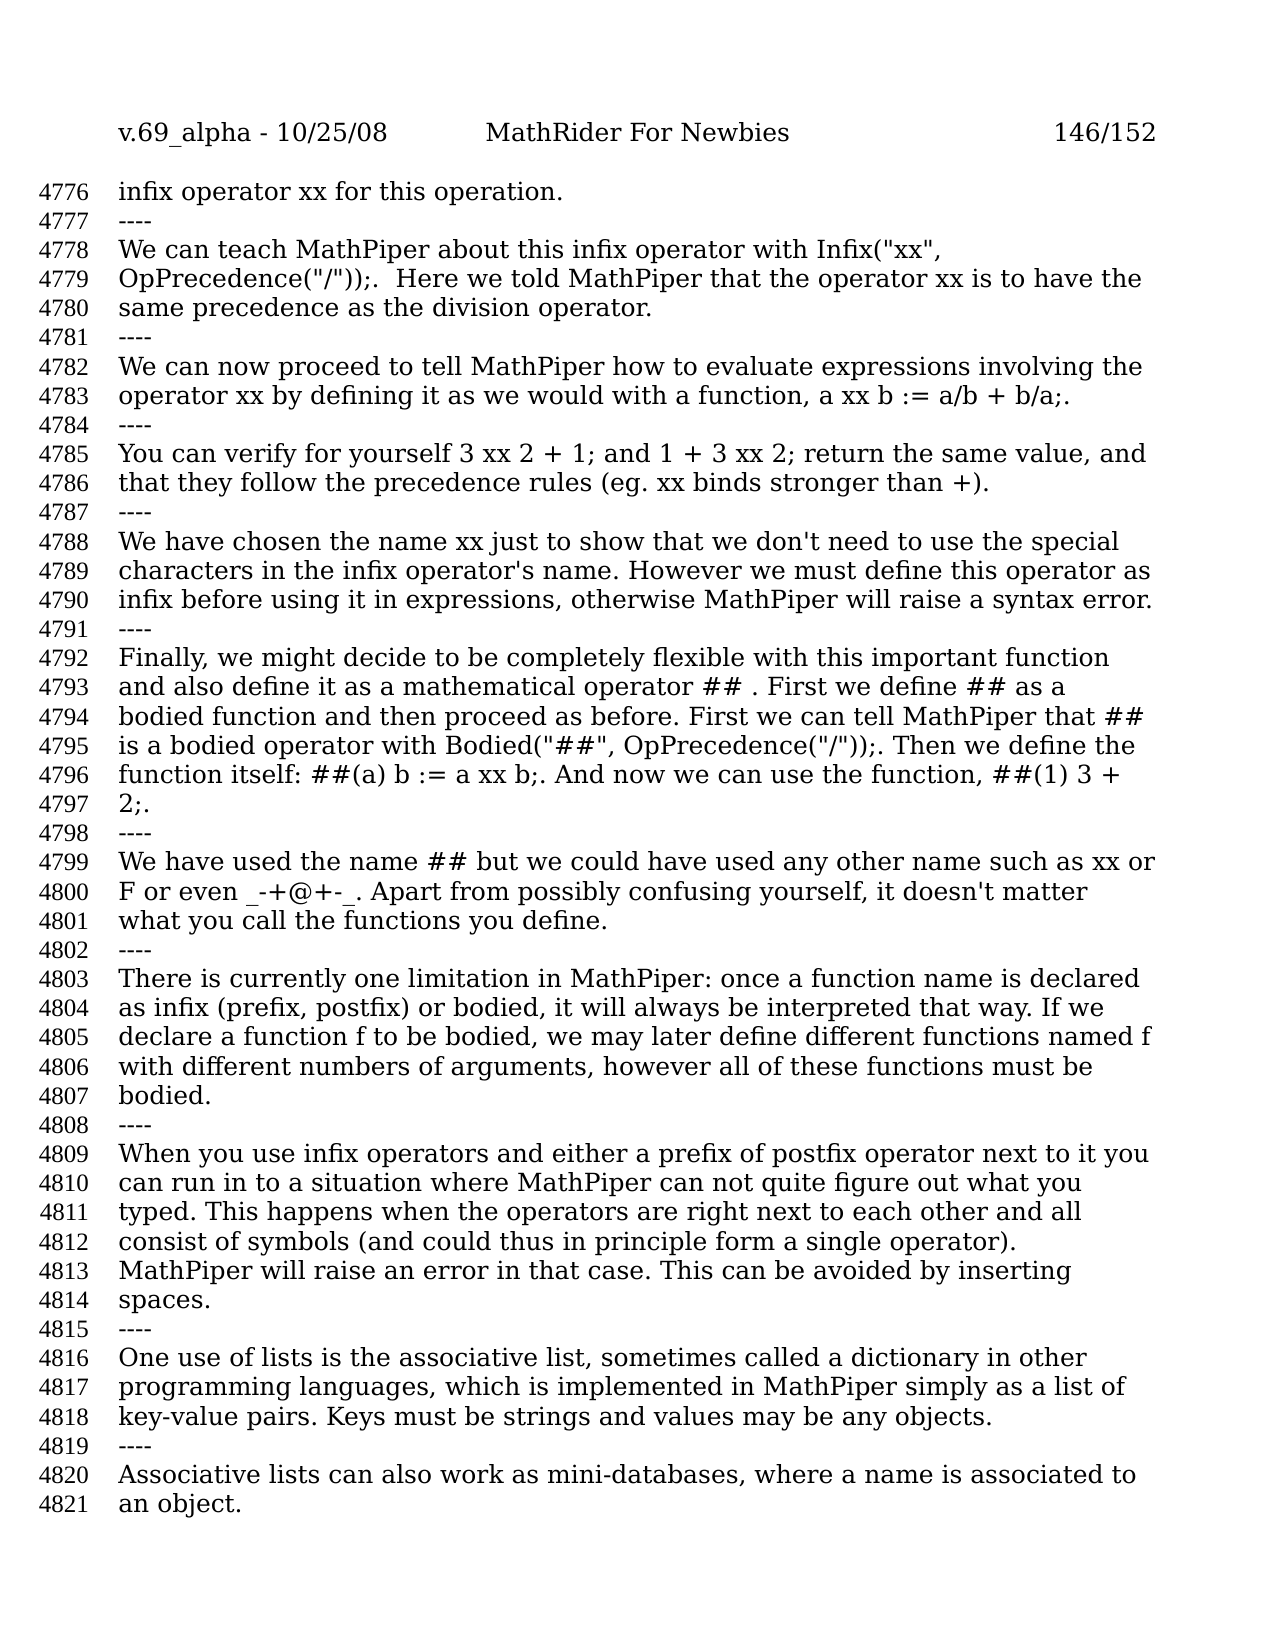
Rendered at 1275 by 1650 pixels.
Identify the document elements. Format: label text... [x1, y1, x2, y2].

text We can now proceed to tell MathPiper how to evaluate expressions involving the operator xx by defining it as we would with a function, a xx b := a/b + b/a;. [118, 352, 1157, 410]
text We can teach MathPiper about this infix operator with Infix("xx", OpPrecedence("/"));. Here we told MathPiper that the operator xx is to have the same precedence as the division operator. [118, 235, 1157, 323]
text ---- [118, 323, 1157, 352]
text ---- [118, 935, 1157, 964]
text ---- [118, 498, 1157, 527]
text ---- [118, 1314, 1157, 1343]
text ---- [118, 410, 1157, 439]
text Finally, we might decide to be completely flexible with this important function and also define it as a mathematical operator ## . First we define ## as a bodied function and then proceed as before. First we can tell MathPiper that ## is a bodied operator with Bodied("##", OpPrecedence("/"));. Then we define the function itself: ##(a) b := a xx b;. And now we can use the function, ##(1) 3 + 2;. [118, 643, 1157, 818]
text ---- [118, 1431, 1157, 1460]
text You can verify for yourself 3 xx 2 + 1; and 1 + 3 xx 2; return the same value, and that they follow the precedence rules (eg. xx binds stronger than +). [118, 439, 1157, 498]
text There is currently one limitation in MathPiper: once a function name is declared as infix (prefix, postfix) or bodied, it will always be interpreted that way. If we declare a function f to be bodied, we may later define different functions named f with different numbers of arguments, however all of these functions must be bodied. [118, 964, 1157, 1110]
text ---- [118, 614, 1157, 643]
text When you use infix operators and either a prefix of postfix operator next to it you can run in to a situation where MathPiper can not quite figure out what you typed. This happens when the operators are right next to each other and all consist of symbols (and could thus in principle form a single operator). MathPiper will raise an error in that case. This can be avoided by inserting spaces. [118, 1139, 1157, 1314]
text ---- [118, 818, 1157, 848]
text Associative lists can also work as mini-databases, where a name is associated to an object. [118, 1460, 1157, 1518]
text ---- [118, 206, 1157, 235]
text infix operator xx for this operation. [118, 177, 1157, 206]
text We have used the name ## but we could have used any other name such as xx or F or even _-+@+-_. Apart from possibly confusing yourself, it doesn't matter what you call the functions you define. [118, 848, 1157, 935]
text We have chosen the name xx just to show that we don't need to use the special characters in the infix operator's name. However we must define this operator as infix before using it in expressions, otherwise MathPiper will raise a syntax error. [118, 527, 1157, 614]
text ---- [118, 1110, 1157, 1139]
text One use of lists is the associative list, sometimes called a dictionary in other programming languages, which is implemented in MathPiper simply as a list of key-value pairs. Keys must be strings and values may be any objects. [118, 1343, 1157, 1431]
